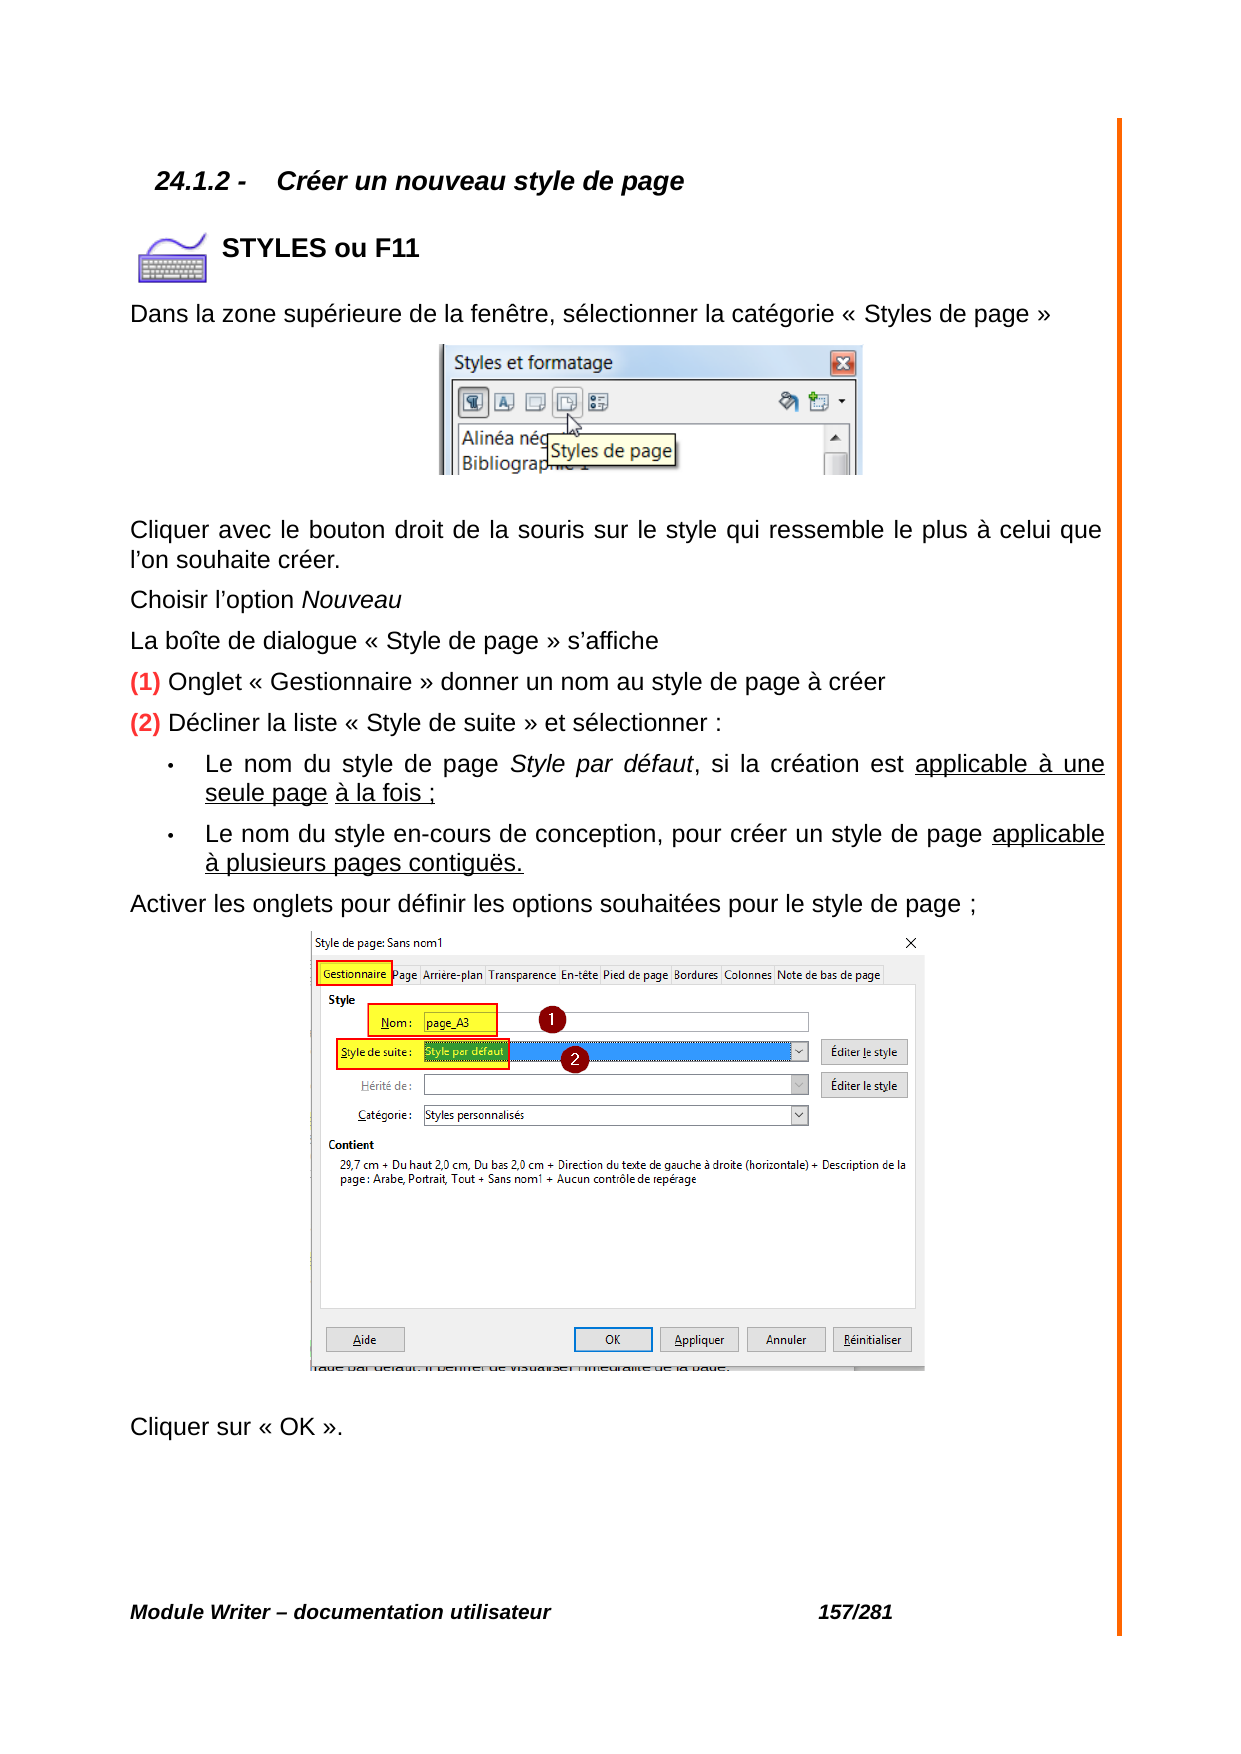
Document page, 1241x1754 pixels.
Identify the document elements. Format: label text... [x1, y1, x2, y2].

picture [438, 344, 864, 475]
picture [134, 222, 210, 297]
text STYLES ou F11 [210, 232, 1105, 263]
text Activer les onglets pour définir les options souhaitées pour le style de page ; [130, 888, 1105, 917]
text (1) Onglet « Gestionnaire » donner un nom au style de page à créer [130, 667, 1105, 696]
text Choisir l’option Nouveau [130, 585, 1105, 614]
list Le nom du style de page Style par défaut, si la création est applicable à une seule page à la fois ; [167, 749, 1105, 807]
text Cliquer sur « OK ». [130, 1412, 1105, 1441]
text La boîte de dialogue « Style de page » s’affiche [130, 626, 1105, 655]
list Le nom du style en-cours de conception, pour créer un style de page applicable à plusieurs pages contiguës. [167, 818, 1105, 877]
subtitle Créer un nouveau style de page [155, 165, 1105, 196]
text Cliquer avec le bouton droit de la souris sur le style qui ressemble le plus à celui que l’on souhaite créer. [130, 515, 1105, 573]
picture [310, 931, 925, 1371]
text (2) Décliner la liste « Style de suite » et sélectionner : [130, 708, 1105, 737]
text Dans la zone supérieure de la fenêtre, sélectionner la catégorie « Styles de page » [130, 299, 1105, 328]
